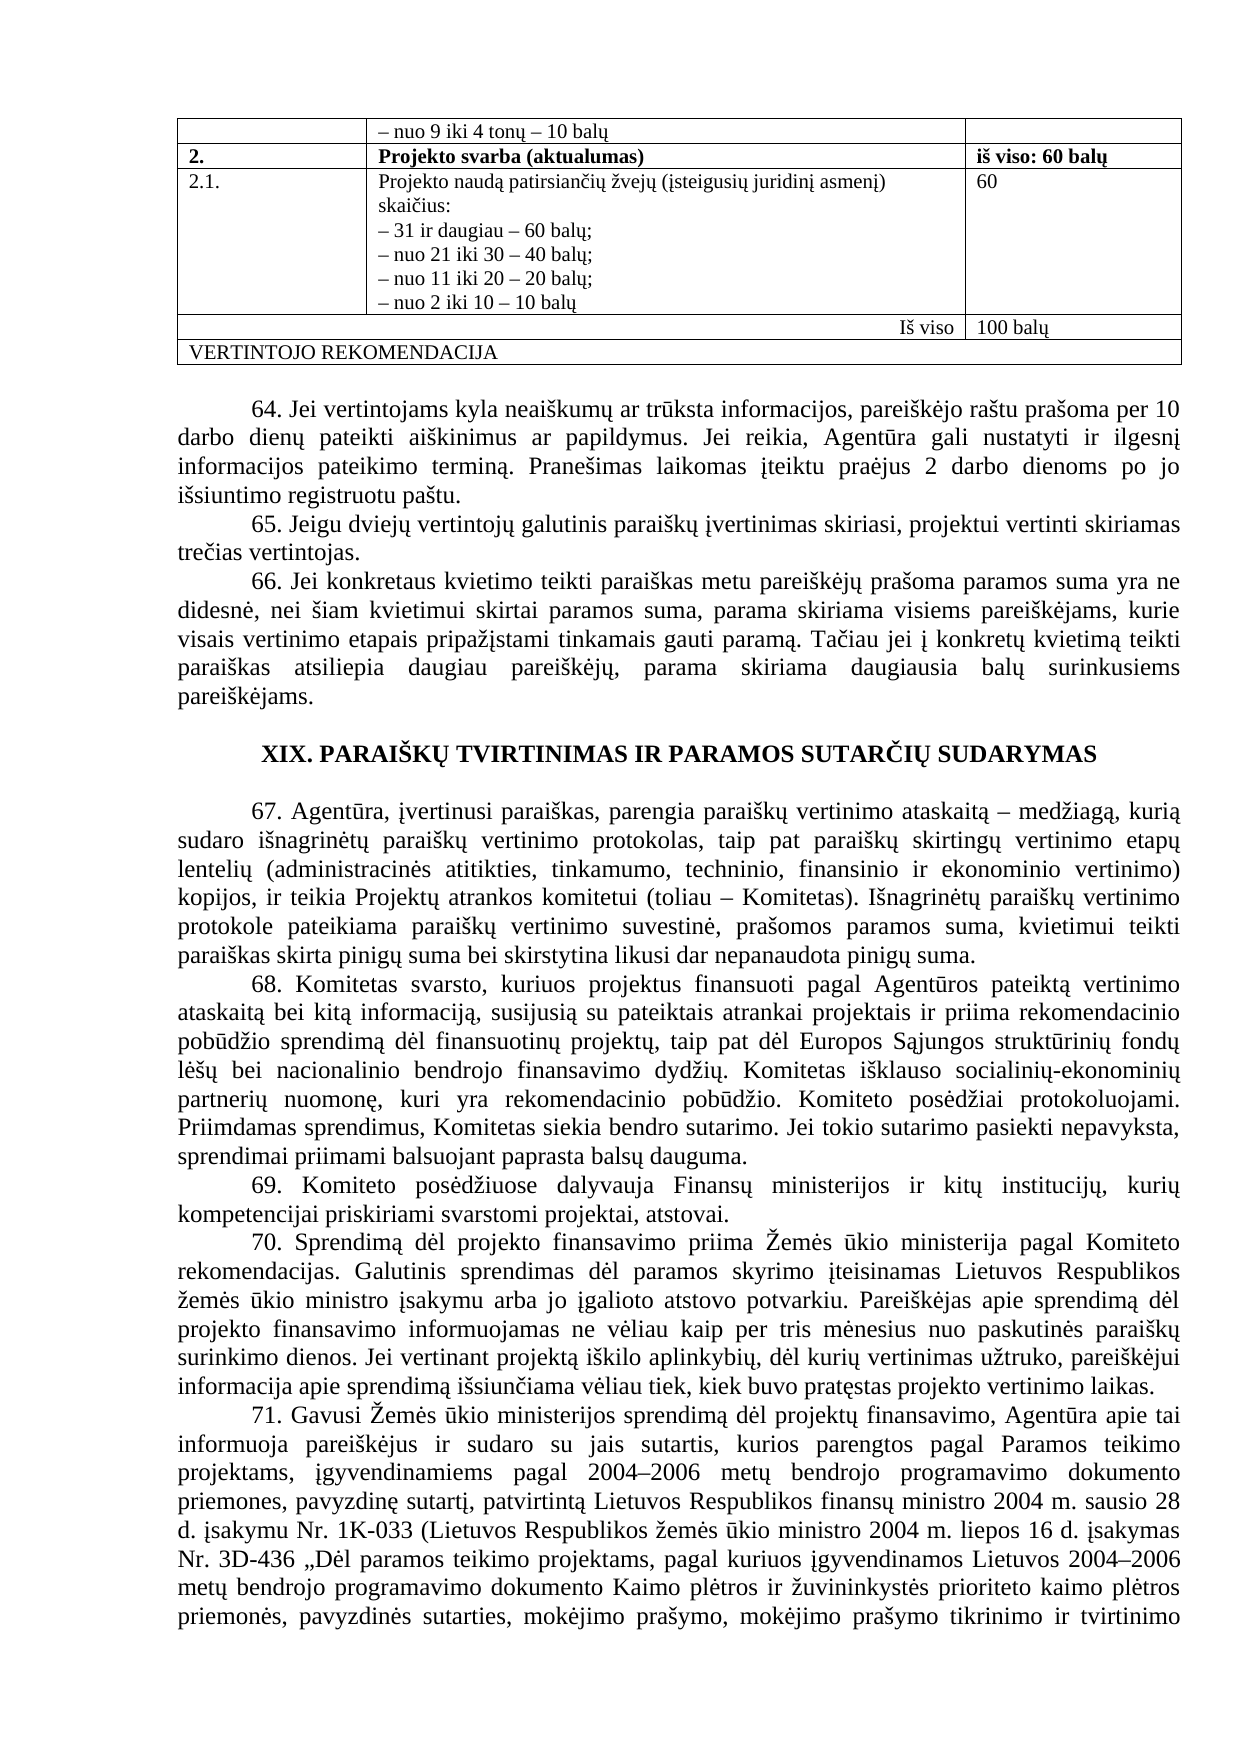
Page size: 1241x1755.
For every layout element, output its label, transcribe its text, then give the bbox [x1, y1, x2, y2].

text 66. Jei konkretaus kvietimo teikti paraiškas metu pareiškėjų prašoma paramos suma yra ne didesnė, nei šiam kvietimui skirtai paramos suma, parama skiriama visiems pareiškėjams, kurie visais vertinimo etapais pripažįstami tinkamais gauti paramą. Tačiau jei į konkretų kvietimą teikti paraiškas atsiliepia daugiau pareiškėjų, parama skiriama daugiausia balų surinkusiems pareiškėjams. [177, 566, 1181, 710]
table_cell [178, 119, 366, 143]
text 71. Gavusi Žemės ūkio ministerijos sprendimą dėl projektų finansavimo, Agentūra apie tai informuoja pareiškėjus ir sudaro su jais sutartis, kurios parengtos pagal Paramos teikimo projektams, įgyvendinamiems pagal 2004–2006 metų bendrojo programavimo dokumento priemones, pavyzdinę sutartį, patvirtintą Lietuvos Respublikos finansų ministro 2004 m. sausio 28 d. įsakymu Nr. 1K-033 (Lietuvos Respublikos žemės ūkio ministro 2004 m. liepos 16 d. įsakymas Nr. 3D-436 „Dėl paramos teikimo projektams, pagal kuriuos įgyvendinamos Lietuvos 2004–2006 metų bendrojo programavimo dokumento Kaimo plėtros ir žuvininkystės prioriteto kaimo plėtros priemonės, pavyzdinės sutarties, mokėjimo prašymo, mokėjimo prašymo tikrinimo ir tvirtinimo [177, 1400, 1181, 1630]
text 69. Komiteto posėdžiuose dalyvauja Finansų ministerijos ir kitų institucijų, kurių kompetencijai priskiriami svarstomi projektai, atstovai. [177, 1170, 1181, 1227]
table_cell 2.1. [178, 169, 366, 314]
table_cell 2. [178, 144, 366, 168]
text 67. Agentūra, įvertinusi paraiškas, parengia paraiškų vertinimo ataskaitą – medžiagą, kurią sudaro išnagrinėtų paraiškų vertinimo protokolas, taip pat paraiškų skirtingų vertinimo etapų lentelių (administracinės atitikties, tinkamumo, techninio, finansinio ir ekonominio vertinimo) kopijos, ir teikia Projektų atrankos komitetui (toliau – Komitetas). Išnagrinėtų paraiškų vertinimo protokole pateikiama paraiškų vertinimo suvestinė, prašomos paramos suma, kvietimui teikti paraiškas skirta pinigų suma bei skirstytina likusi dar nepanaudota pinigų suma. [177, 796, 1181, 969]
table_cell iš viso: 60 balų [966, 144, 1181, 168]
table_cell 100 balų [966, 315, 1181, 339]
text 65. Jeigu dviejų vertintojų galutinis paraiškų įvertinimas skiriasi, projektui vertinti skiriamas trečias vertintojas. [177, 509, 1181, 566]
table_cell VERTINTOJO REKOMENDACIJA [178, 340, 1181, 364]
text XIX. PARAIŠKŲ TVIRTINIMAS IR PARAMOS SUTARČIŲ SUDARYMAS [177, 739, 1181, 767]
table_cell 60 [966, 169, 1181, 314]
table_cell [966, 119, 1181, 143]
table_cell – nuo 9 iki 4 tonų – 10 balų [367, 119, 965, 143]
text 68. Komitetas svarsto, kuriuos projektus finansuoti pagal Agentūros pateiktą vertinimo ataskaitą bei kitą informaciją, susijusią su pateiktais atrankai projektais ir priima rekomendacinio pobūdžio sprendimą dėl finansuotinų projektų, taip pat dėl Europos Sąjungos struktūrinių fondų lėšų bei nacionalinio bendrojo finansavimo dydžių. Komitetas išklauso socialinių-ekonominių partnerių nuomonę, kuri yra rekomendacinio pobūdžio. Komiteto posėdžiai protokoluojami. Priimdamas sprendimus, Komitetas siekia bendro sutarimo. Jei tokio sutarimo pasiekti nepavyksta, sprendimai priimami balsuojant paprasta balsų dauguma. [177, 969, 1181, 1170]
table_cell Iš viso [178, 315, 965, 339]
text 64. Jei vertintojams kyla neaiškumų ar trūksta informacijos, pareiškėjo raštu prašoma per 10 darbo dienų pateikti aiškinimus ar papildymus. Jei reikia, Agentūra gali nustatyti ir ilgesnį informacijos pateikimo terminą. Pranešimas laikomas įteiktu praėjus 2 darbo dienoms po jo išsiuntimo registruotu paštu. [177, 394, 1181, 509]
text 70. Sprendimą dėl projekto finansavimo priima Žemės ūkio ministerija pagal Komiteto rekomendacijas. Galutinis sprendimas dėl paramos skyrimo įteisinamas Lietuvos Respublikos žemės ūkio ministro įsakymu arba jo įgalioto atstovo potvarkiu. Pareiškėjas apie sprendimą dėl projekto finansavimo informuojamas ne vėliau kaip per tris mėnesius nuo paskutinės paraiškų surinkimo dienos. Jei vertinant projektą iškilo aplinkybių, dėl kurių vertinimas užtruko, pareiškėjui informacija apie sprendimą išsiunčiama vėliau tiek, kiek buvo pratęstas projekto vertinimo laikas. [177, 1227, 1181, 1400]
table_cell Projekto svarba (aktualumas) [367, 144, 965, 168]
table_cell Projekto naudą patirsiančių žvejų (įsteigusių juridinį asmenį) skaičius: – 31 ir daugiau – 60 balų; – nuo 21 iki 30 – 40 balų; – nuo 11 iki 20 – 20 balų; – nuo 2 iki 10 – 10 balų [367, 169, 965, 314]
